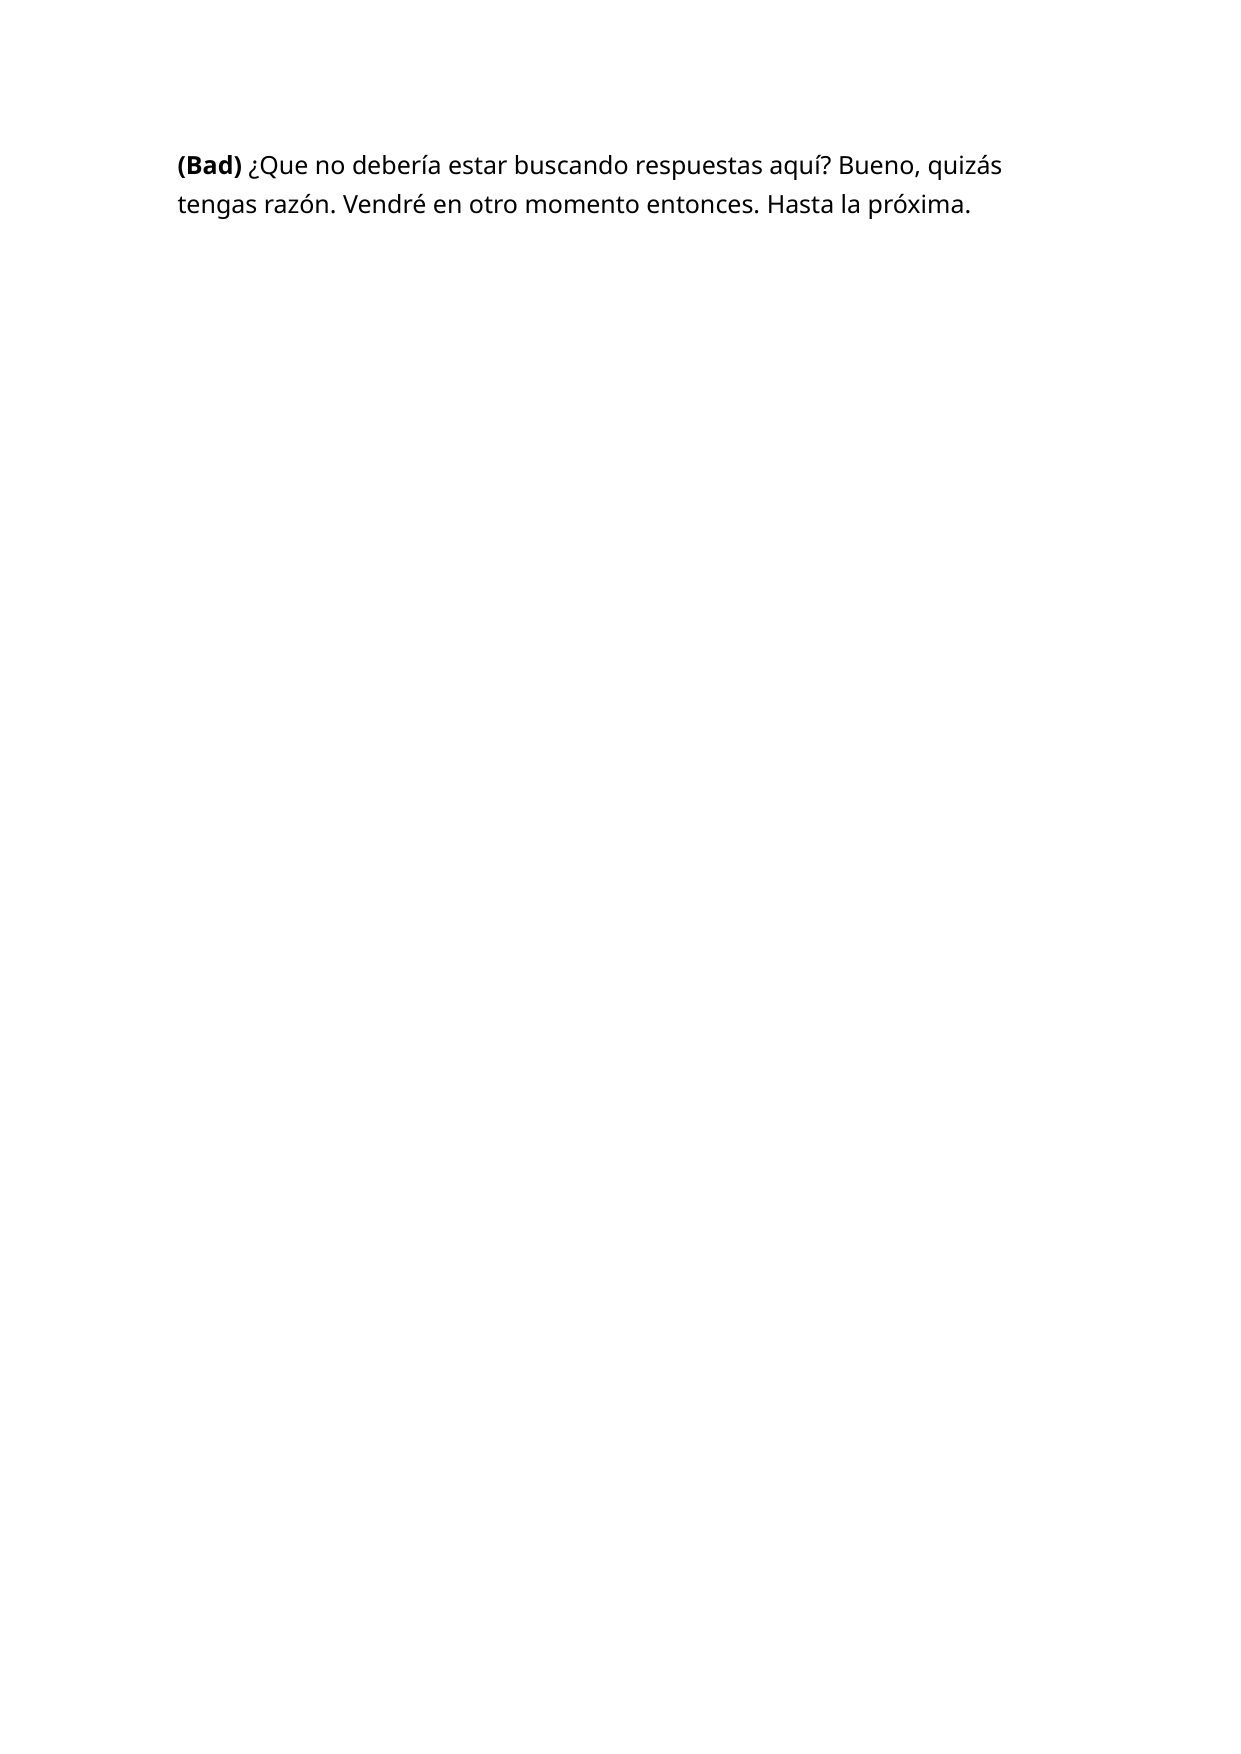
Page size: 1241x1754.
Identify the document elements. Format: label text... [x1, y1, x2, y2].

text (Bad) ¿Que no debería estar buscando respuestas aquí? Bueno, quizás tengas razón. Vendré en otro momento entonces. Hasta la próxima. [177, 148, 1063, 221]
